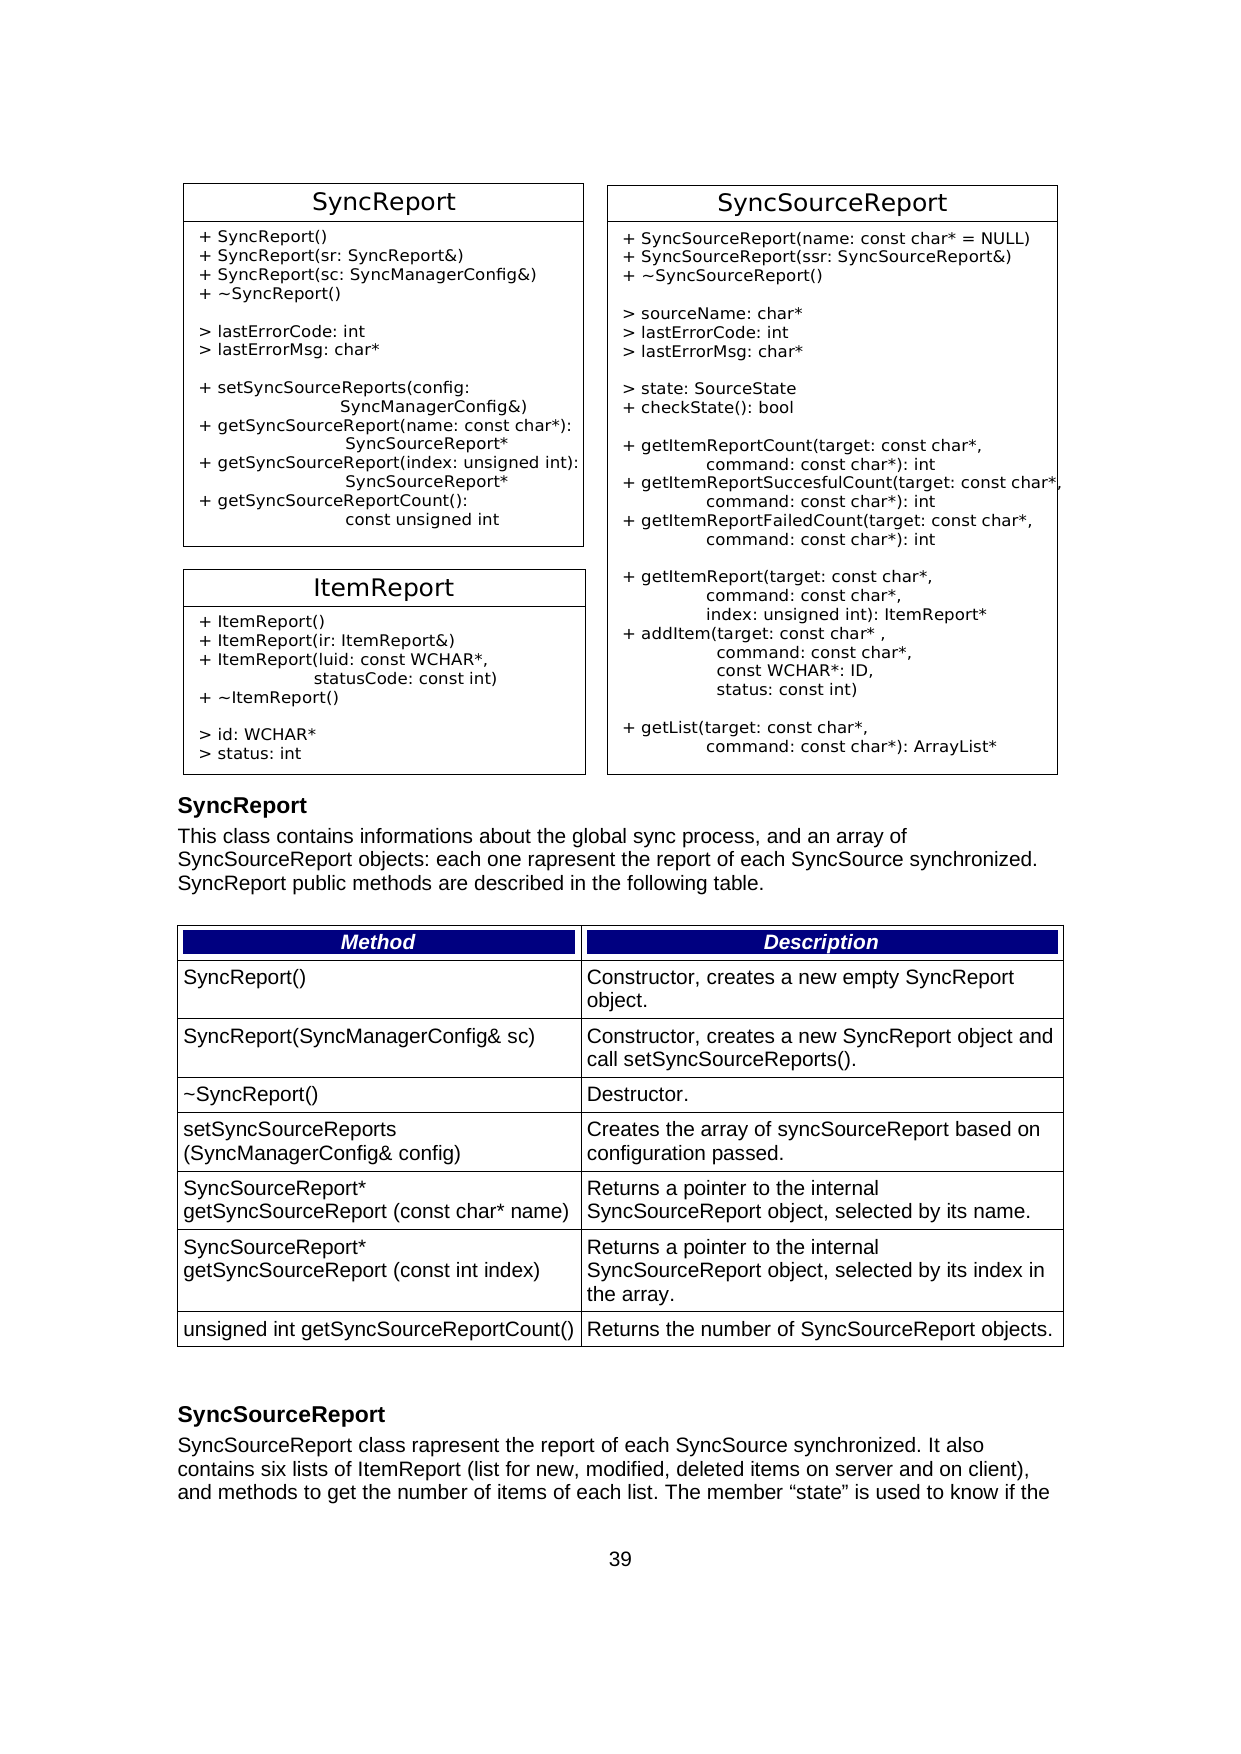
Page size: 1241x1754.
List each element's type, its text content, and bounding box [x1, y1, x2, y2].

table_cell Returns a pointer to the internal SyncSourceReport object, selected by its name. [582, 1172, 1063, 1229]
table_header Description [582, 926, 1063, 960]
table_cell SyncSourceReport* getSyncSourceReport (const char* name) [178, 1172, 581, 1229]
text SyncReport public methods are described in the following table. [177, 871, 1063, 895]
table_cell unsigned int getSyncSourceReportCount() [178, 1312, 581, 1346]
table_cell Destructor. [582, 1078, 1063, 1112]
table_cell Creates the array of syncSourceReport based on configuration passed. [582, 1113, 1063, 1171]
table_cell Constructor, creates a new SyncReport object and call setSyncSourceReports(). [582, 1019, 1063, 1077]
table_cell Returns the number of SyncSourceReport objects. [582, 1312, 1063, 1346]
table_header Method [178, 926, 581, 960]
text This class contains informations about the global sync process, and an array of SyncSourceReport objects: each one rapresent the report of each SyncSource synchronized. [177, 824, 1063, 871]
table_cell Constructor, creates a new empty SyncReport object. [582, 961, 1063, 1018]
table_cell ~SyncReport() [178, 1078, 581, 1112]
subtitle SyncSourceReport [177, 1401, 1063, 1427]
table_cell SyncReport() [178, 961, 581, 1018]
table_cell setSyncSourceReports (SyncManagerConfig& config) [178, 1113, 581, 1171]
table_cell SyncReport(SyncManagerConfig& sc) [178, 1019, 581, 1077]
table_cell Returns a pointer to the internal SyncSourceReport object, selected by its index in the array. [582, 1230, 1063, 1311]
subtitle SyncReport [177, 177, 1063, 818]
text SyncSourceReport class rapresent the report of each SyncSource synchronized. It also contains six lists of ItemReport (list for new, modified, deleted items on server and on client), and methods to get the number of items of each list. The member “state” is used to know if the [177, 1433, 1063, 1504]
table_cell SyncSourceReport* getSyncSourceReport (const int index) [178, 1230, 581, 1311]
